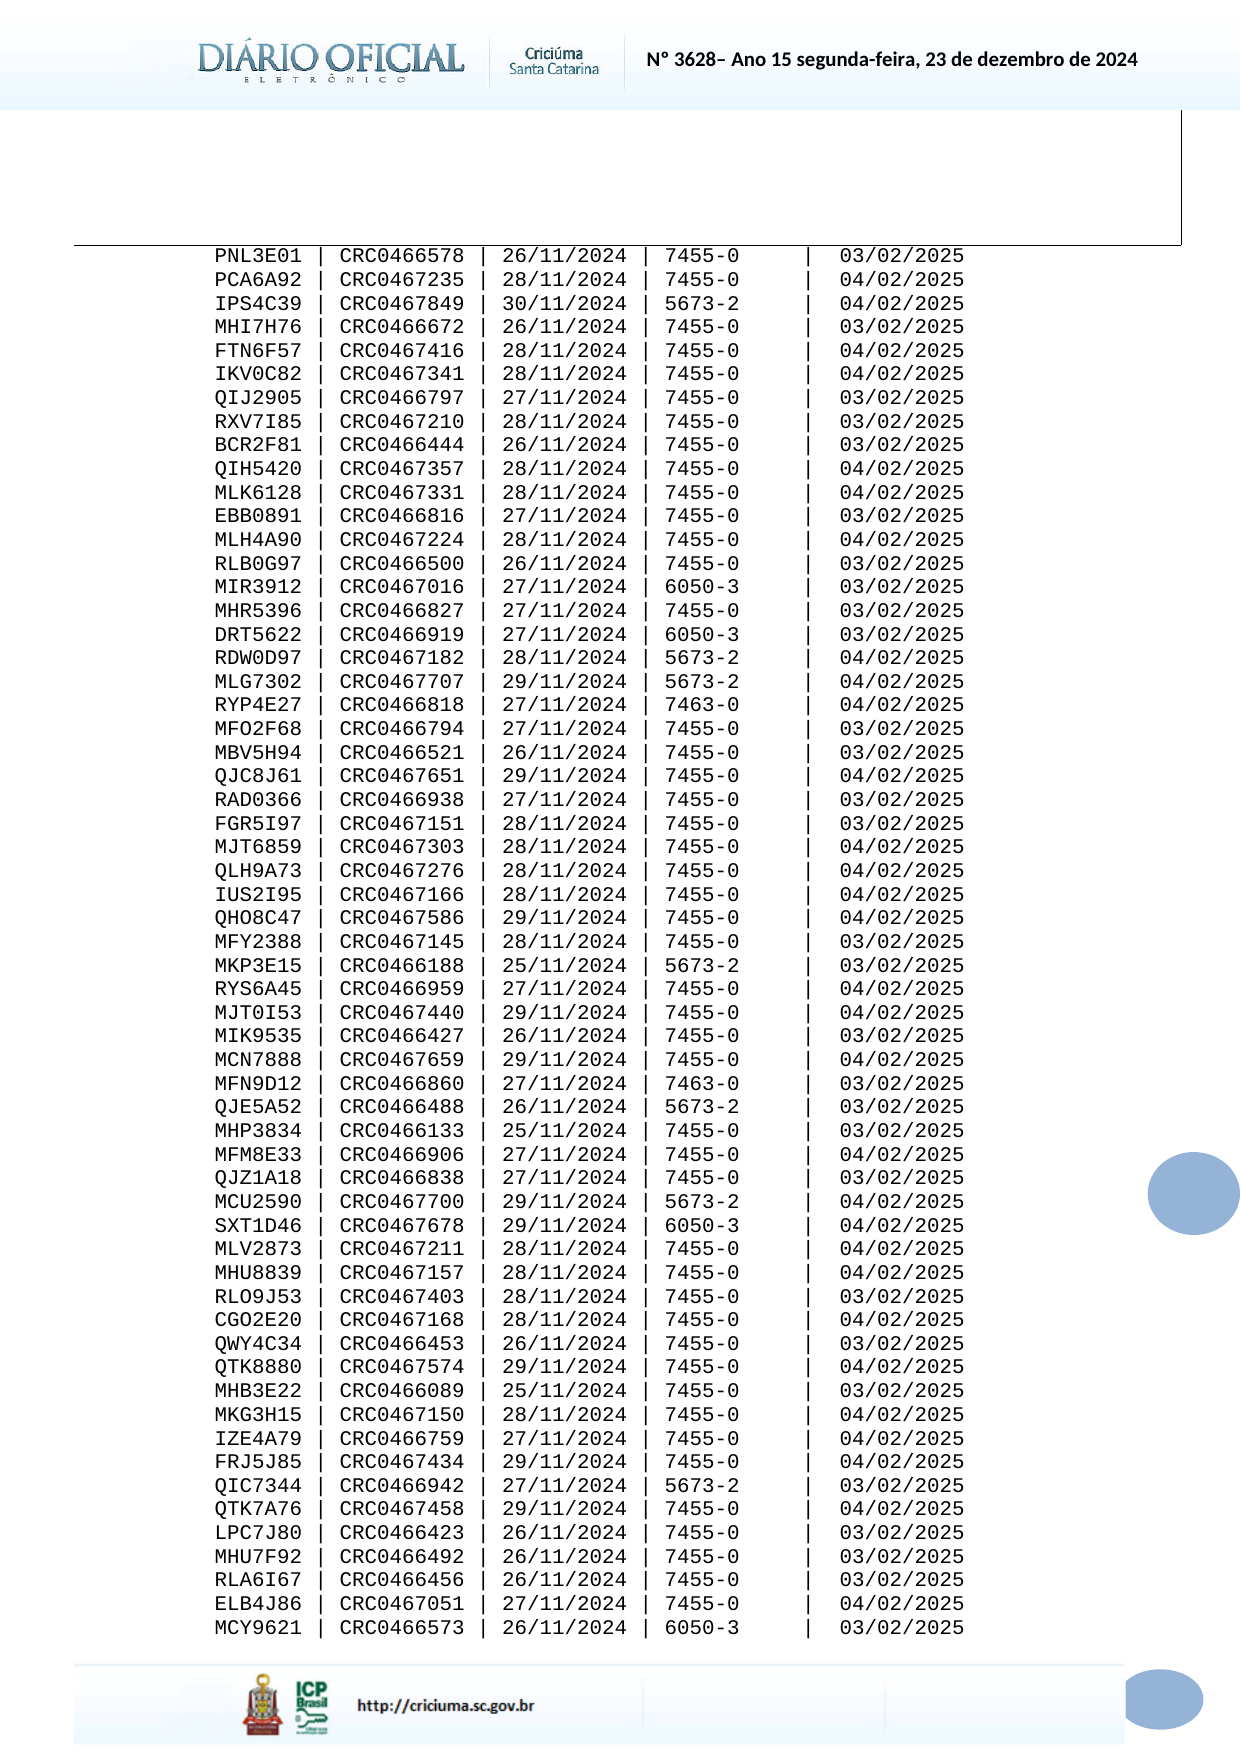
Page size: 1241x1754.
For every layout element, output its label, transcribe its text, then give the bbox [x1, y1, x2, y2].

text RXV7I85 | CRC0467210 | 28/11/2024 | 7455-0 | 03/02/2025 [127, 411, 1181, 434]
text MLV2873 | CRC0467211 | 28/11/2024 | 7455-0 | 04/02/2025 [127, 1238, 1181, 1262]
text MHI7H76 | CRC0466672 | 26/11/2024 | 7455-0 | 03/02/2025 [127, 316, 1181, 340]
text MFO2F68 | CRC0466794 | 27/11/2024 | 7455-0 | 03/02/2025 [127, 718, 1181, 742]
text PCA6A92 | CRC0467235 | 28/11/2024 | 7455-0 | 04/02/2025 [127, 269, 1181, 292]
text MLG7302 | CRC0467707 | 29/11/2024 | 5673-2 | 04/02/2025 [127, 671, 1181, 694]
text RYS6A45 | CRC0466959 | 27/11/2024 | 7455-0 | 04/02/2025 [127, 978, 1181, 1002]
text QJZ1A18 | CRC0466838 | 27/11/2024 | 7455-0 | 03/02/2025 [127, 1167, 1157, 1191]
text QLH9A73 | CRC0467276 | 28/11/2024 | 7455-0 | 04/02/2025 [127, 860, 1181, 884]
text QIJ2905 | CRC0466797 | 27/11/2024 | 7455-0 | 03/02/2025 [127, 387, 1181, 411]
text BCR2F81 | CRC0466444 | 26/11/2024 | 7455-0 | 03/02/2025 [127, 434, 1181, 458]
text MKP3E15 | CRC0466188 | 25/11/2024 | 5673-2 | 03/02/2025 [127, 954, 1181, 978]
text MJT6859 | CRC0467303 | 28/11/2024 | 7455-0 | 04/02/2025 [127, 836, 1181, 860]
text MHP3834 | CRC0466133 | 25/11/2024 | 7455-0 | 03/02/2025 [127, 1120, 1181, 1144]
text IZE4A79 | CRC0466759 | 27/11/2024 | 7455-0 | 04/02/2025 [127, 1427, 1181, 1451]
text MHB3E22 | CRC0466089 | 25/11/2024 | 7455-0 | 03/02/2025 [127, 1380, 1181, 1404]
text MIK9535 | CRC0466427 | 26/11/2024 | 7455-0 | 03/02/2025 [127, 1026, 1181, 1049]
text MJT0I53 | CRC0467440 | 29/11/2024 | 7455-0 | 04/02/2025 [127, 1002, 1181, 1026]
text MHU8839 | CRC0467157 | 28/11/2024 | 7455-0 | 04/02/2025 [127, 1262, 1181, 1286]
text MCU2590 | CRC0467700 | 29/11/2024 | 5673-2 | 04/02/2025 [127, 1191, 1153, 1215]
text FGR5I97 | CRC0467151 | 28/11/2024 | 7455-0 | 03/02/2025 [127, 813, 1181, 836]
text MKG3H15 | CRC0467150 | 28/11/2024 | 7455-0 | 04/02/2025 [127, 1404, 1181, 1427]
text IUS2I95 | CRC0467166 | 28/11/2024 | 7455-0 | 04/02/2025 [127, 884, 1181, 907]
text MFN9D12 | CRC0466860 | 27/11/2024 | 7463-0 | 03/02/2025 [127, 1073, 1181, 1096]
text DRT5622 | CRC0466919 | 27/11/2024 | 6050-3 | 03/02/2025 [127, 623, 1181, 647]
text ELB4J86 | CRC0467051 | 27/11/2024 | 7455-0 | 04/02/2025 [127, 1593, 1181, 1617]
text QJE5A52 | CRC0466488 | 26/11/2024 | 5673-2 | 03/02/2025 [127, 1096, 1181, 1120]
text FTN6F57 | CRC0467416 | 28/11/2024 | 7455-0 | 04/02/2025 [127, 340, 1181, 363]
text FRJ5J85 | CRC0467434 | 29/11/2024 | 7455-0 | 04/02/2025 [127, 1451, 1181, 1475]
text RYP4E27 | CRC0466818 | 27/11/2024 | 7463-0 | 04/02/2025 [127, 694, 1181, 718]
text MLK6128 | CRC0467331 | 28/11/2024 | 7455-0 | 04/02/2025 [127, 482, 1181, 505]
text MHU7F92 | CRC0466492 | 26/11/2024 | 7455-0 | 03/02/2025 [127, 1546, 1181, 1569]
text RAD0366 | CRC0466938 | 27/11/2024 | 7455-0 | 03/02/2025 [127, 789, 1181, 813]
text MFY2388 | CRC0467145 | 28/11/2024 | 7455-0 | 03/02/2025 [127, 931, 1181, 954]
text MCY9621 | CRC0466573 | 26/11/2024 | 6050-3 | 03/02/2025 [127, 1617, 1181, 1640]
text EBB0891 | CRC0466816 | 27/11/2024 | 7455-0 | 03/02/2025 [127, 505, 1181, 529]
text IPS4C39 | CRC0467849 | 30/11/2024 | 5673-2 | 04/02/2025 [127, 292, 1181, 316]
text MHR5396 | CRC0466827 | 27/11/2024 | 7455-0 | 03/02/2025 [127, 600, 1181, 623]
text QJC8J61 | CRC0467651 | 29/11/2024 | 7455-0 | 04/02/2025 [127, 765, 1181, 789]
text RLA6I67 | CRC0466456 | 26/11/2024 | 7455-0 | 03/02/2025 [127, 1569, 1181, 1593]
text PNL3E01 | CRC0466578 | 26/11/2024 | 7455-0 | 03/02/2025 [127, 245, 1181, 269]
text MLH4A90 | CRC0467224 | 28/11/2024 | 7455-0 | 04/02/2025 [127, 529, 1181, 553]
text QIH5420 | CRC0467357 | 28/11/2024 | 7455-0 | 04/02/2025 [127, 458, 1181, 482]
text QIC7344 | CRC0466942 | 27/11/2024 | 5673-2 | 03/02/2025 [127, 1475, 1181, 1498]
text MIR3912 | CRC0467016 | 27/11/2024 | 6050-3 | 03/02/2025 [127, 576, 1181, 600]
text QHO8C47 | CRC0467586 | 29/11/2024 | 7455-0 | 04/02/2025 [127, 907, 1181, 931]
text SXT1D46 | CRC0467678 | 29/11/2024 | 6050-3 | 04/02/2025 [127, 1215, 1181, 1238]
text LPC7J80 | CRC0466423 | 26/11/2024 | 7455-0 | 03/02/2025 [127, 1522, 1181, 1546]
text RDW0D97 | CRC0467182 | 28/11/2024 | 5673-2 | 04/02/2025 [127, 647, 1181, 671]
text RLB0G97 | CRC0466500 | 26/11/2024 | 7455-0 | 03/02/2025 [127, 553, 1181, 576]
text QTK7A76 | CRC0467458 | 29/11/2024 | 7455-0 | 04/02/2025 [127, 1498, 1181, 1522]
text MBV5H94 | CRC0466521 | 26/11/2024 | 7455-0 | 03/02/2025 [127, 742, 1181, 765]
text CGO2E20 | CRC0467168 | 28/11/2024 | 7455-0 | 04/02/2025 [127, 1309, 1181, 1333]
text RLO9J53 | CRC0467403 | 28/11/2024 | 7455-0 | 03/02/2025 [127, 1286, 1181, 1309]
text MFM8E33 | CRC0466906 | 27/11/2024 | 7455-0 | 04/02/2025 [127, 1144, 1181, 1167]
text QWY4C34 | CRC0466453 | 26/11/2024 | 7455-0 | 03/02/2025 [127, 1333, 1181, 1357]
text IKV0C82 | CRC0467341 | 28/11/2024 | 7455-0 | 04/02/2025 [127, 363, 1181, 387]
text QTK8880 | CRC0467574 | 29/11/2024 | 7455-0 | 04/02/2025 [127, 1357, 1181, 1380]
text MCN7888 | CRC0467659 | 29/11/2024 | 7455-0 | 04/02/2025 [127, 1049, 1181, 1073]
